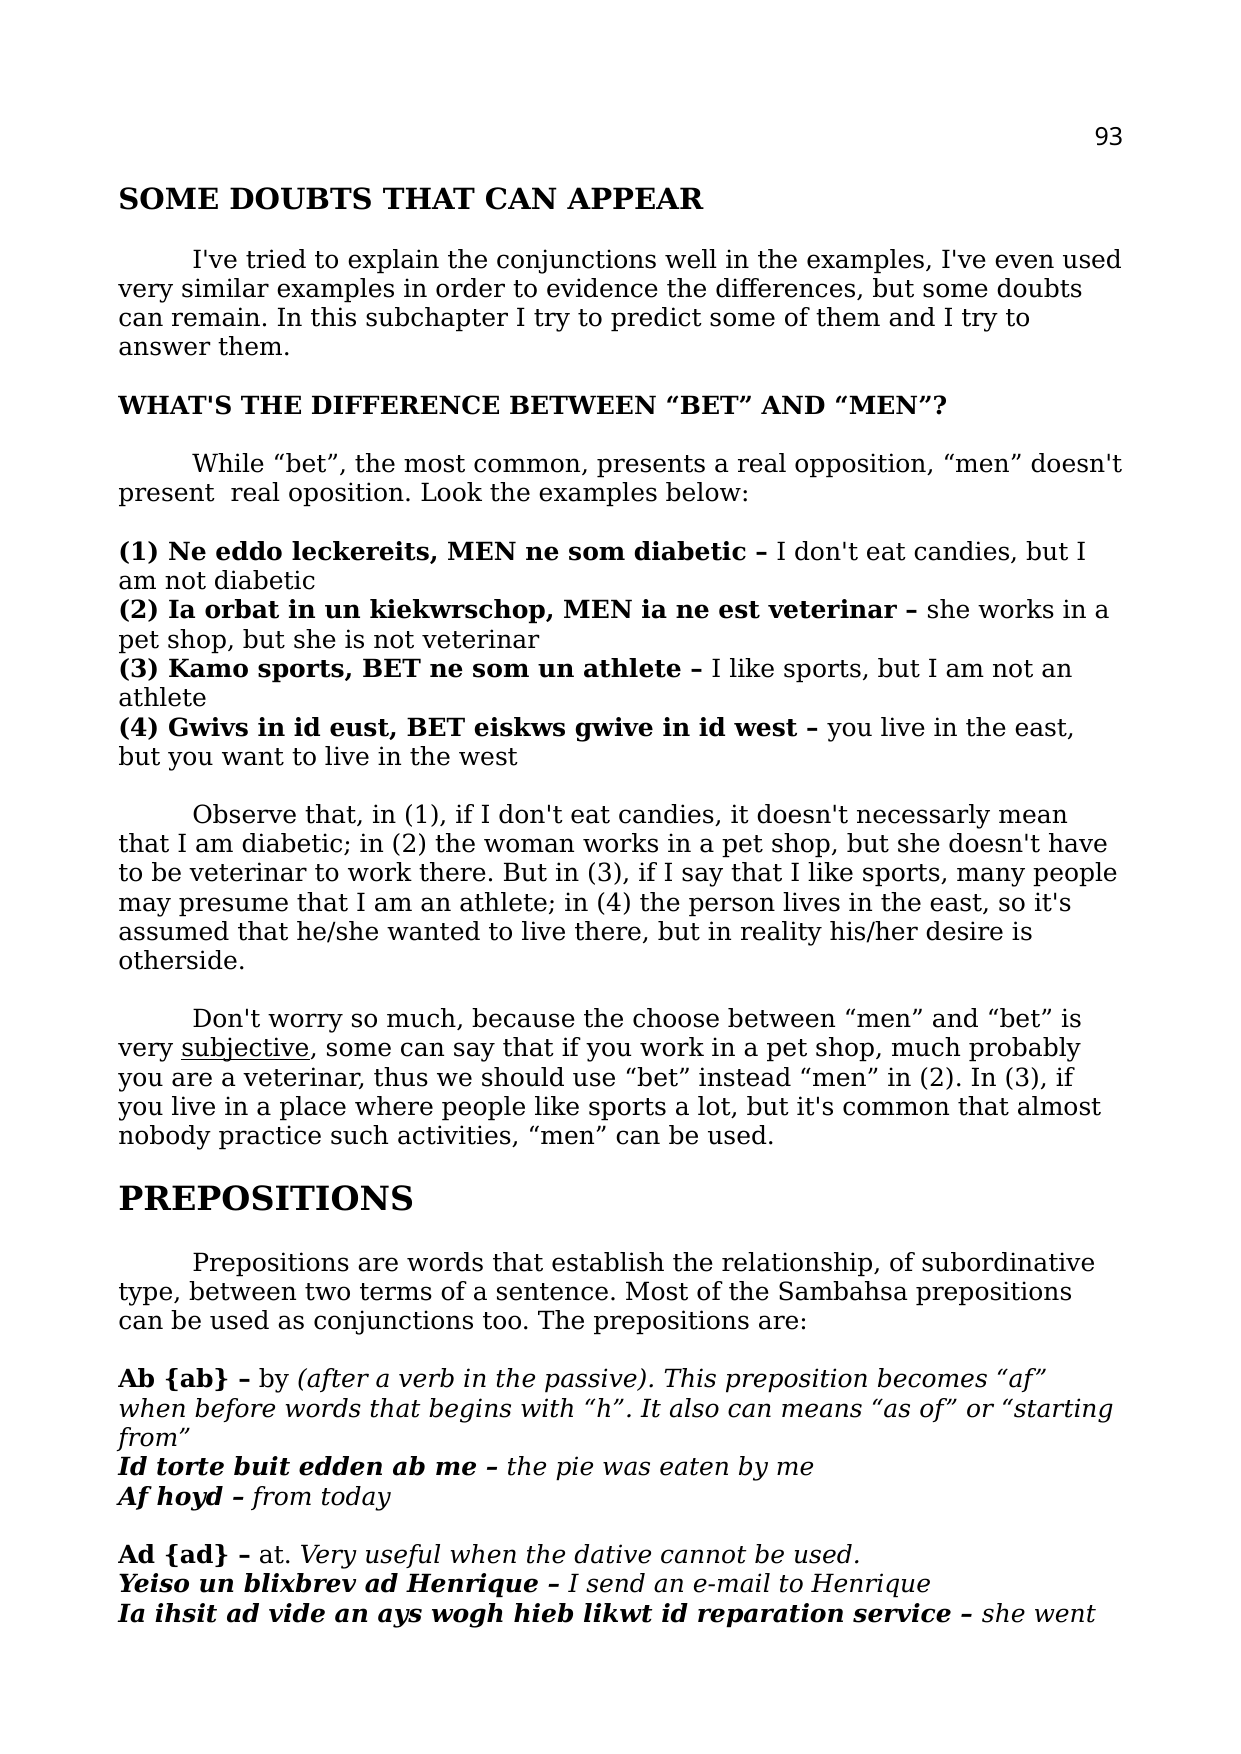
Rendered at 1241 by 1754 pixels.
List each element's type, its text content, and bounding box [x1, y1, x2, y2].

text Af hoyd – from today [118, 1482, 1123, 1511]
text I've tried to explain the conjunctions well in the examples, I've even used very similar examples in order to evidence the differences, but some doubts can remain. In this subchapter I try to predict some of them and I try to answer them. [118, 245, 1123, 362]
text (3) Kamo sports, BET ne som un athlete – I like sports, but I am not an athlete [118, 654, 1123, 713]
subtitle WHAT'S THE DIFFERENCE BETWEEN “BET” AND “MEN”? [118, 391, 1123, 420]
text Observe that, in (1), if I don't eat candies, it doesn't necessarly mean that I am diabetic; in (2) the woman works in a pet shop, but she doesn't have to be veterinar to work there. But in (3), if I say that I like sports, many people may presume that I am an athlete; in (4) the person lives in the east, so it's assumed that he/she wanted to live there, but in reality his/her desire is otherside. [118, 800, 1123, 975]
text Prepositions are words that establish the relationship, of subordinative type, between two terms of a sentence. Most of the Sambahsa prepositions can be used as conjunctions too. The prepositions are: [118, 1248, 1123, 1335]
text Ad {ad} – at. Very useful when the dative cannot be used. [118, 1540, 1123, 1569]
text Id torte buit edden ab me – the pie was eaten by me [118, 1452, 1123, 1482]
text Yeiso un blixbrev ad Henrique – I send an e-mail to Henrique [118, 1569, 1123, 1599]
text While “bet”, the most common, presents a real opposition, “men” doesn't present real oposition. Look the examples below: [118, 449, 1123, 508]
subtitle PREPOSITIONS [118, 1179, 1123, 1219]
text (1) Ne eddo leckereits, MEN ne som diabetic – I don't eat candies, but I am not diabetic [118, 537, 1123, 596]
subtitle SOME DOUBTS THAT CAN APPEAR [118, 182, 1123, 216]
text (4) Gwivs in id eust, BET eiskws gwive in id west – you live in the east, but you want to live in the west [118, 713, 1123, 771]
text Ia ihsit ad vide an ays wogh hieb likwt id reparation service – she went [118, 1599, 1123, 1628]
text Don't worry so much, because the choose between “men” and “bet” is very subjective, some can say that if you work in a pet shop, much probably you are a veterinar, thus we should use “bet” instead “men” in (2). In (3), if you live in a place where people like sports a lot, but it's common that almost nobody practice such activities, “men” can be used. [118, 1004, 1123, 1150]
text Ab {ab} – by (after a verb in the passive). This preposition becomes “af” when before words that begins with “h”. It also can means “as of” or “starting from” [118, 1364, 1123, 1452]
text (2) Ia orbat in un kiekwrschop, MEN ia ne est veterinar – she works in a pet shop, but she is not veterinar [118, 596, 1123, 654]
